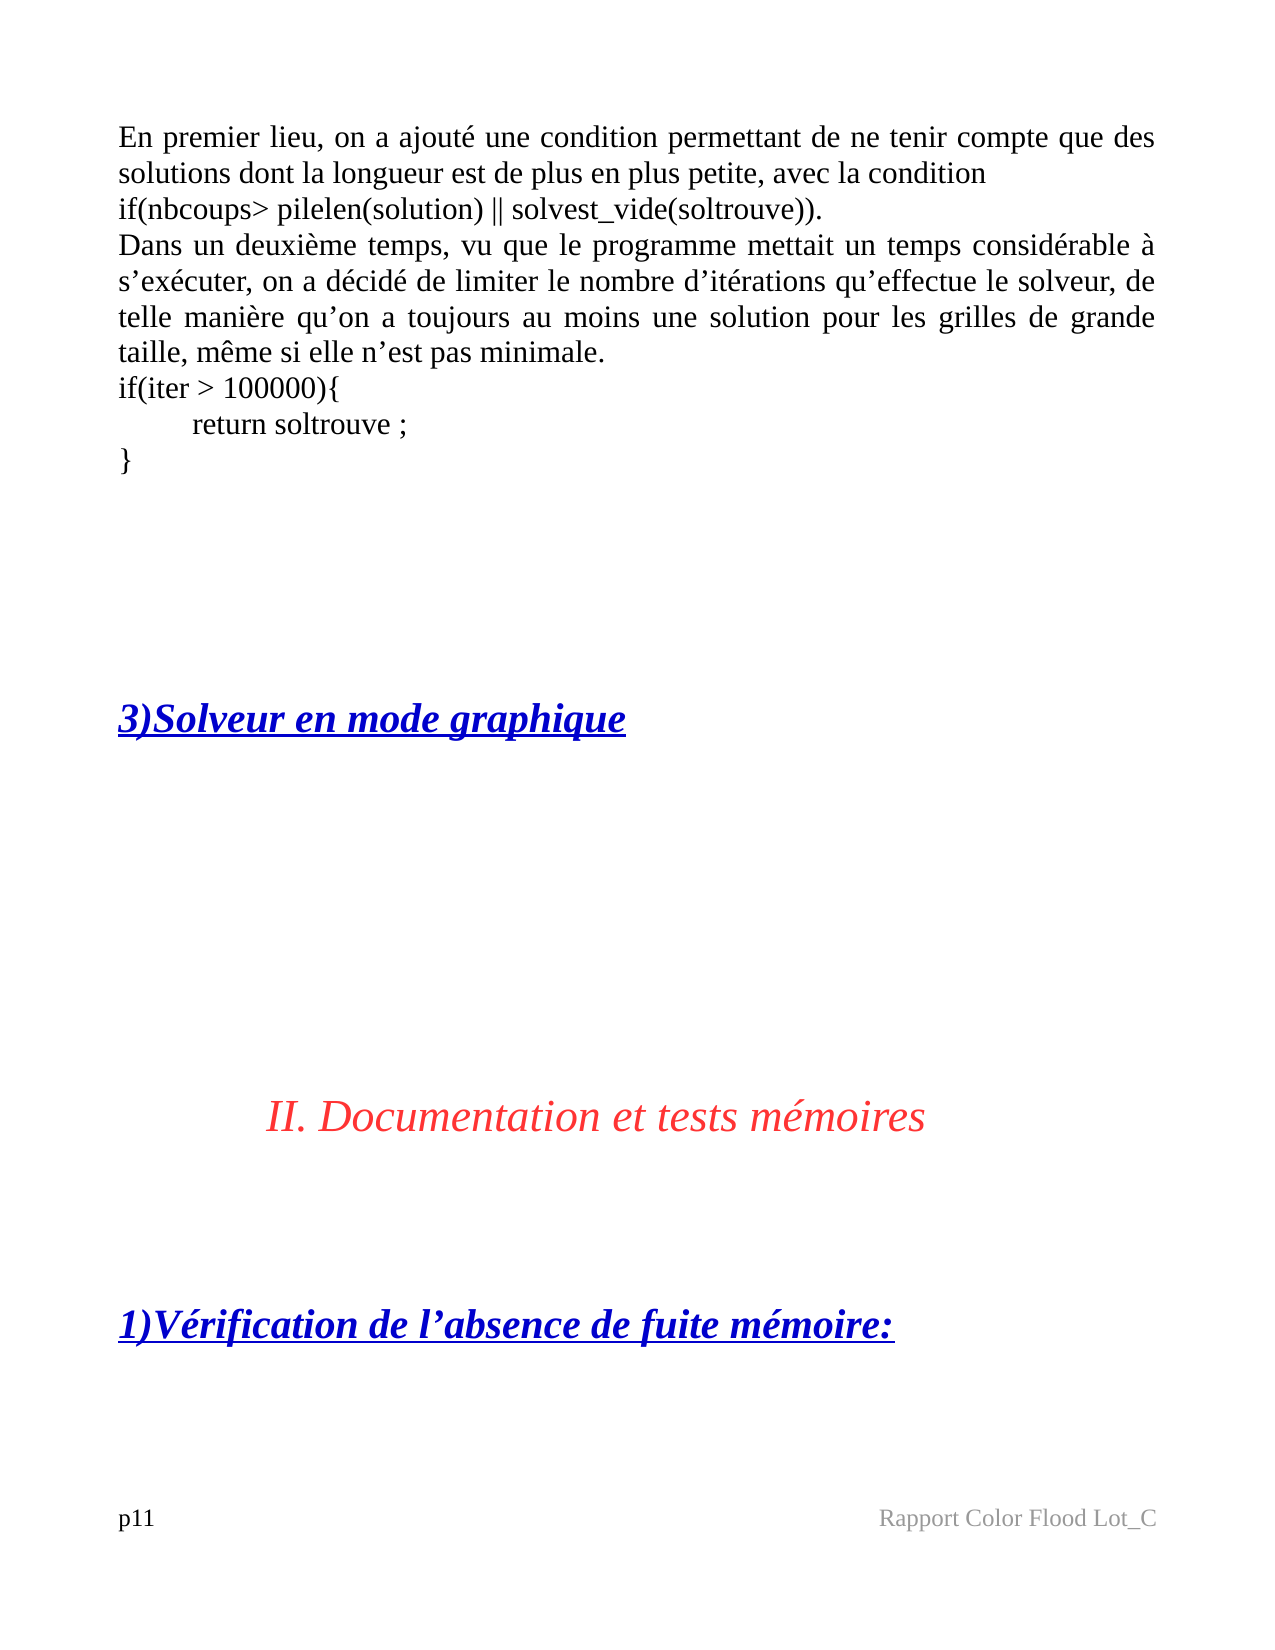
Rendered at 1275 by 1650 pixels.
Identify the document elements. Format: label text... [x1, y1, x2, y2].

text if(iter > 100000){ [118, 370, 1157, 406]
text Dans un deuxième temps, vu que le programme mettait un temps considérable à s’exécuter, on a décidé de limiter le nombre d’itérations qu’effectue le solveur, de telle manière qu’on a toujours au moins une solution pour les grilles de grande taille, même si elle n’est pas minimale. [118, 226, 1157, 370]
text return soltrouve ; [118, 406, 1157, 442]
text 1)Vérification de l’absence de fuite mémoire: [118, 1299, 1157, 1347]
text } [118, 442, 1157, 477]
text II. Documentation et tests mémoires [118, 1088, 1157, 1141]
text if(nbcoups> pilelen(solution) || solvest_vide(soltrouve)). [118, 190, 1157, 226]
text En premier lieu, on a ajouté une condition permettant de ne tenir compte que des solutions dont la longueur est de plus en plus petite, avec la condition [118, 118, 1157, 190]
text 3)Solveur en mode graphique [118, 693, 1157, 741]
